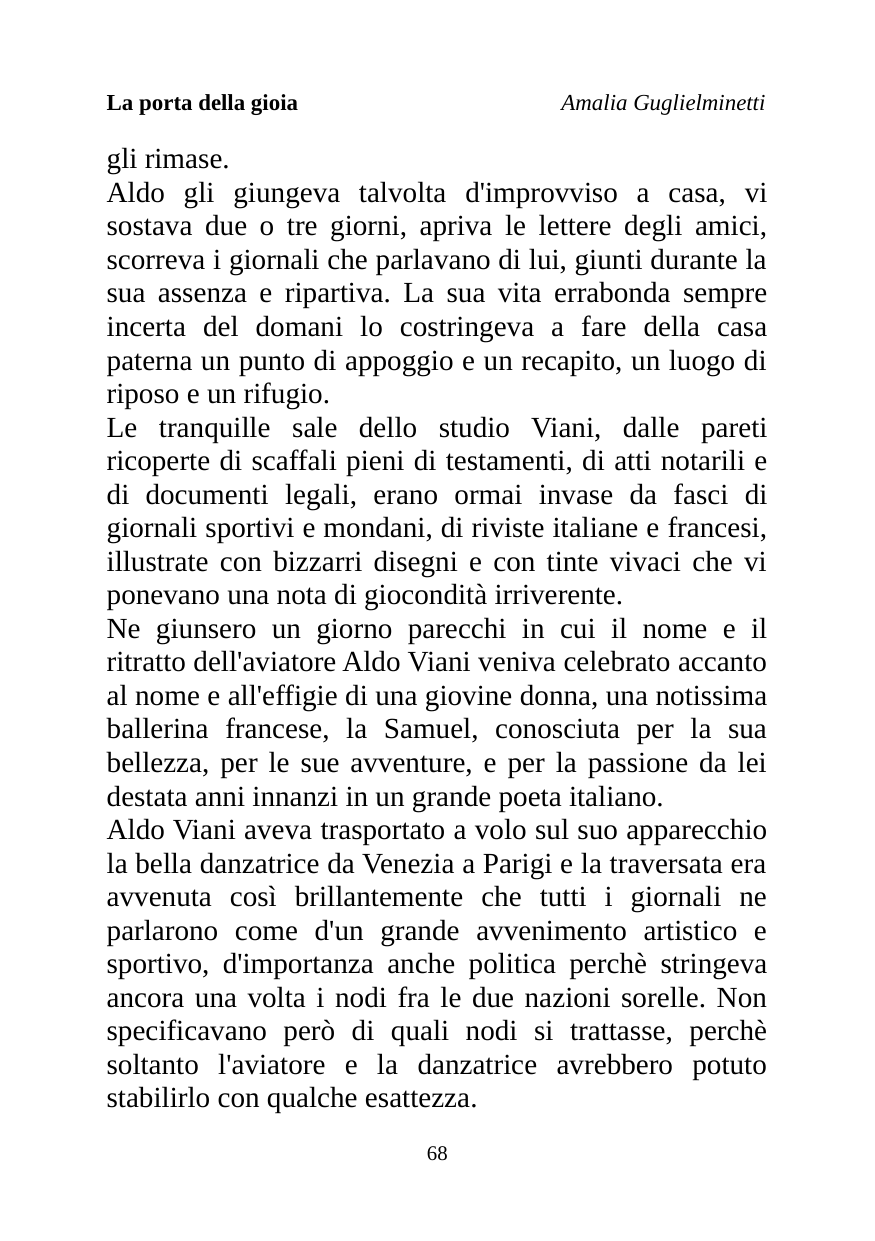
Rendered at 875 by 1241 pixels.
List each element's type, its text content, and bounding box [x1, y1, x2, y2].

text Ne giunsero un giorno parecchi in cui il nome e il ritratto dell'aviatore Aldo Viani veniva celebrato accanto al nome e all'effigie di una giovine donna, una notissima ballerina francese, la Samuel, conosciuta per la sua bellezza, per le sue avventure, e per la passione da lei destata anni innanzi in un grande poeta italiano. [106, 611, 768, 812]
text gli rimase. [106, 141, 768, 175]
text Aldo gli giungeva talvolta d'improvviso a casa, vi sostava due o tre giorni, apriva le lettere degli amici, scorreva i giornali che parlavano di lui, giunti durante la sua assenza e ripartiva. La sua vita errabonda sempre incerta del domani lo costringeva a fare della casa paterna un punto di appoggio e un recapito, un luogo di riposo e un rifugio. [106, 175, 768, 410]
text Le tranquille sale dello studio Viani, dalle pareti ricoperte di scaffali pieni di testamenti, di atti notarili e di documenti legali, erano ormai invase da fasci di giornali sportivi e mondani, di riviste italiane e francesi, illustrate con bizzarri disegni e con tinte vivaci che vi ponevano una nota di giocondità irriverente. [106, 410, 768, 611]
text Aldo Viani aveva trasportato a volo sul suo apparecchio la bella danzatrice da Venezia a Parigi e la traversata era avvenuta così brillantemente che tutti i giornali ne parlarono come d'un grande avvenimento artistico e sportivo, d'importanza anche politica perchè stringeva ancora una volta i nodi fra le due nazioni sorelle. Non specificavano però di quali nodi si trattasse, perchè soltanto l'aviatore e la danzatrice avrebbero potuto stabilirlo con qualche esattezza. [106, 812, 768, 1114]
